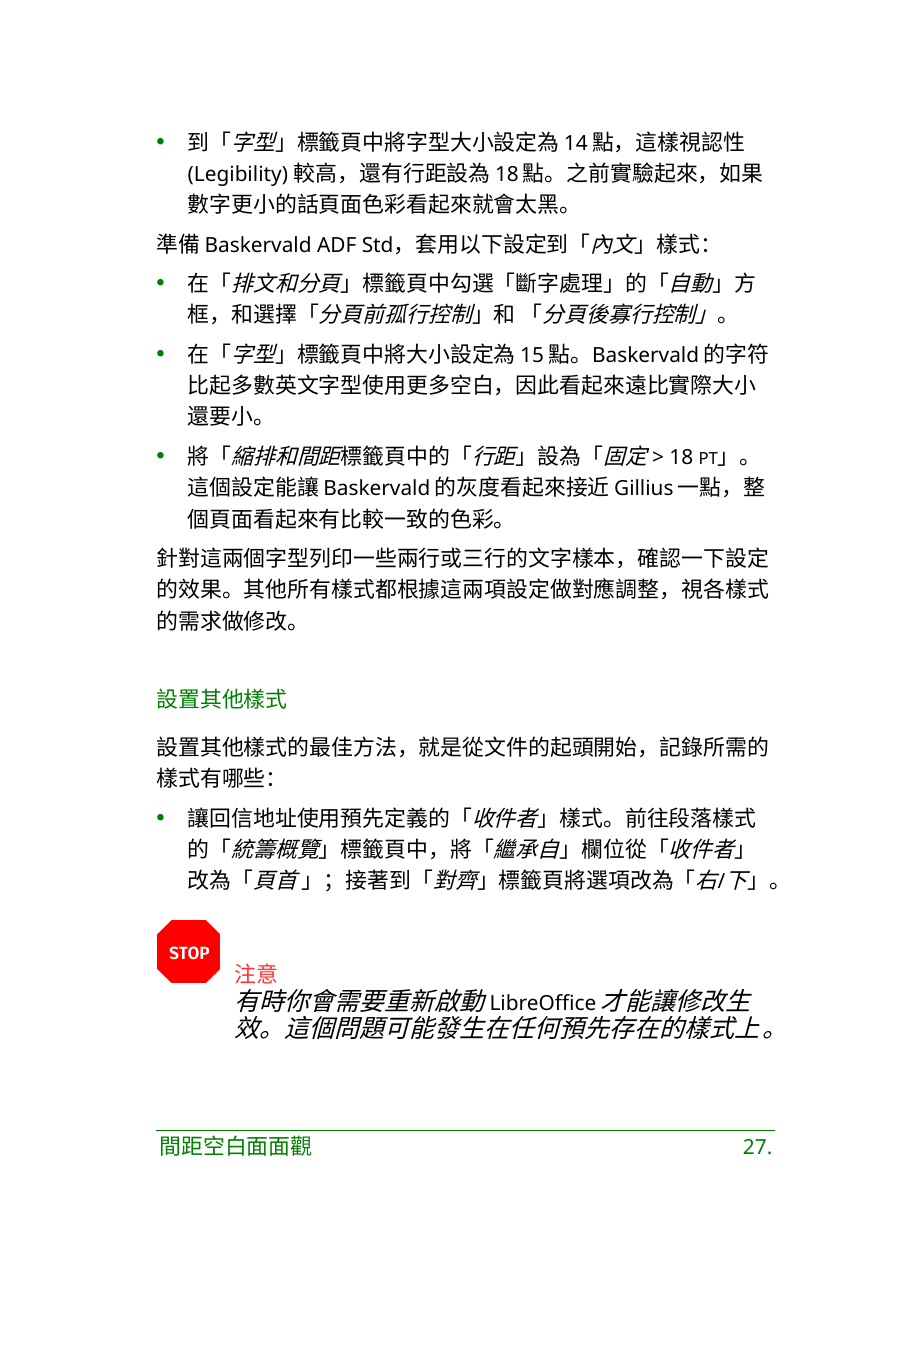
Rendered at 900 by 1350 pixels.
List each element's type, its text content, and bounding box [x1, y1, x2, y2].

text 設置其他樣式的最佳方法，就是從文件的起頭開始，記錄所需的樣式有哪些： [156, 731, 775, 793]
list 讓回信地址使用預先定義的「收件者」樣式。前往段落樣式的「統籌概覽」標籤頁中，將「繼承自」欄位從「收件者」改為「頁首 」；接著到「對齊」標籤頁將選項改為「右/下」。 [156, 801, 775, 895]
list 將「縮排和間距標籤頁中的「行距」設為「固定 > 18 pt」。這個設定能讓Baskervald的灰度看起來接近Gillius一點，整個頁面看起來有比較一致的色彩。 [156, 439, 775, 533]
text 準備Baskervald ADF Std，套用以下設定到「內文」樣式： [156, 227, 775, 258]
text 針對這兩個字型列印一些兩行或三行的文字樣本，確認一下設定的效果。其他所有樣式都根據這兩項設定做對應調整，視各樣式的需求做修改。 [156, 542, 775, 635]
subtitle 設置其他樣式 [156, 682, 775, 714]
list 到「字型」標籤頁中將字型大小設定為14點，這樣視認性 (Legibility) 較高，還有行距設為18點。之前實驗起來，如果數字更小的話頁面色彩看起來就會太黑。 [156, 125, 775, 219]
list 注意 [156, 959, 775, 989]
list 在「排文和分頁」標籤頁中勾選「斷字處理」的「自動」方框，和選擇「分頁前孤行控制」和 「分頁後寡行控制」。 [156, 267, 775, 329]
picture [157, 920, 220, 983]
list 在「字型」標籤頁中將大小設定為15點。Baskervald的字符比起多數英文字型使用更多空白，因此看起來遠比實際大小還要小。 [156, 337, 775, 431]
text 有時你會需要重新啟動LibreOffice才能讓修改生效。這個問題可能發生在任何預先存在的樣式上。 [234, 989, 775, 1043]
